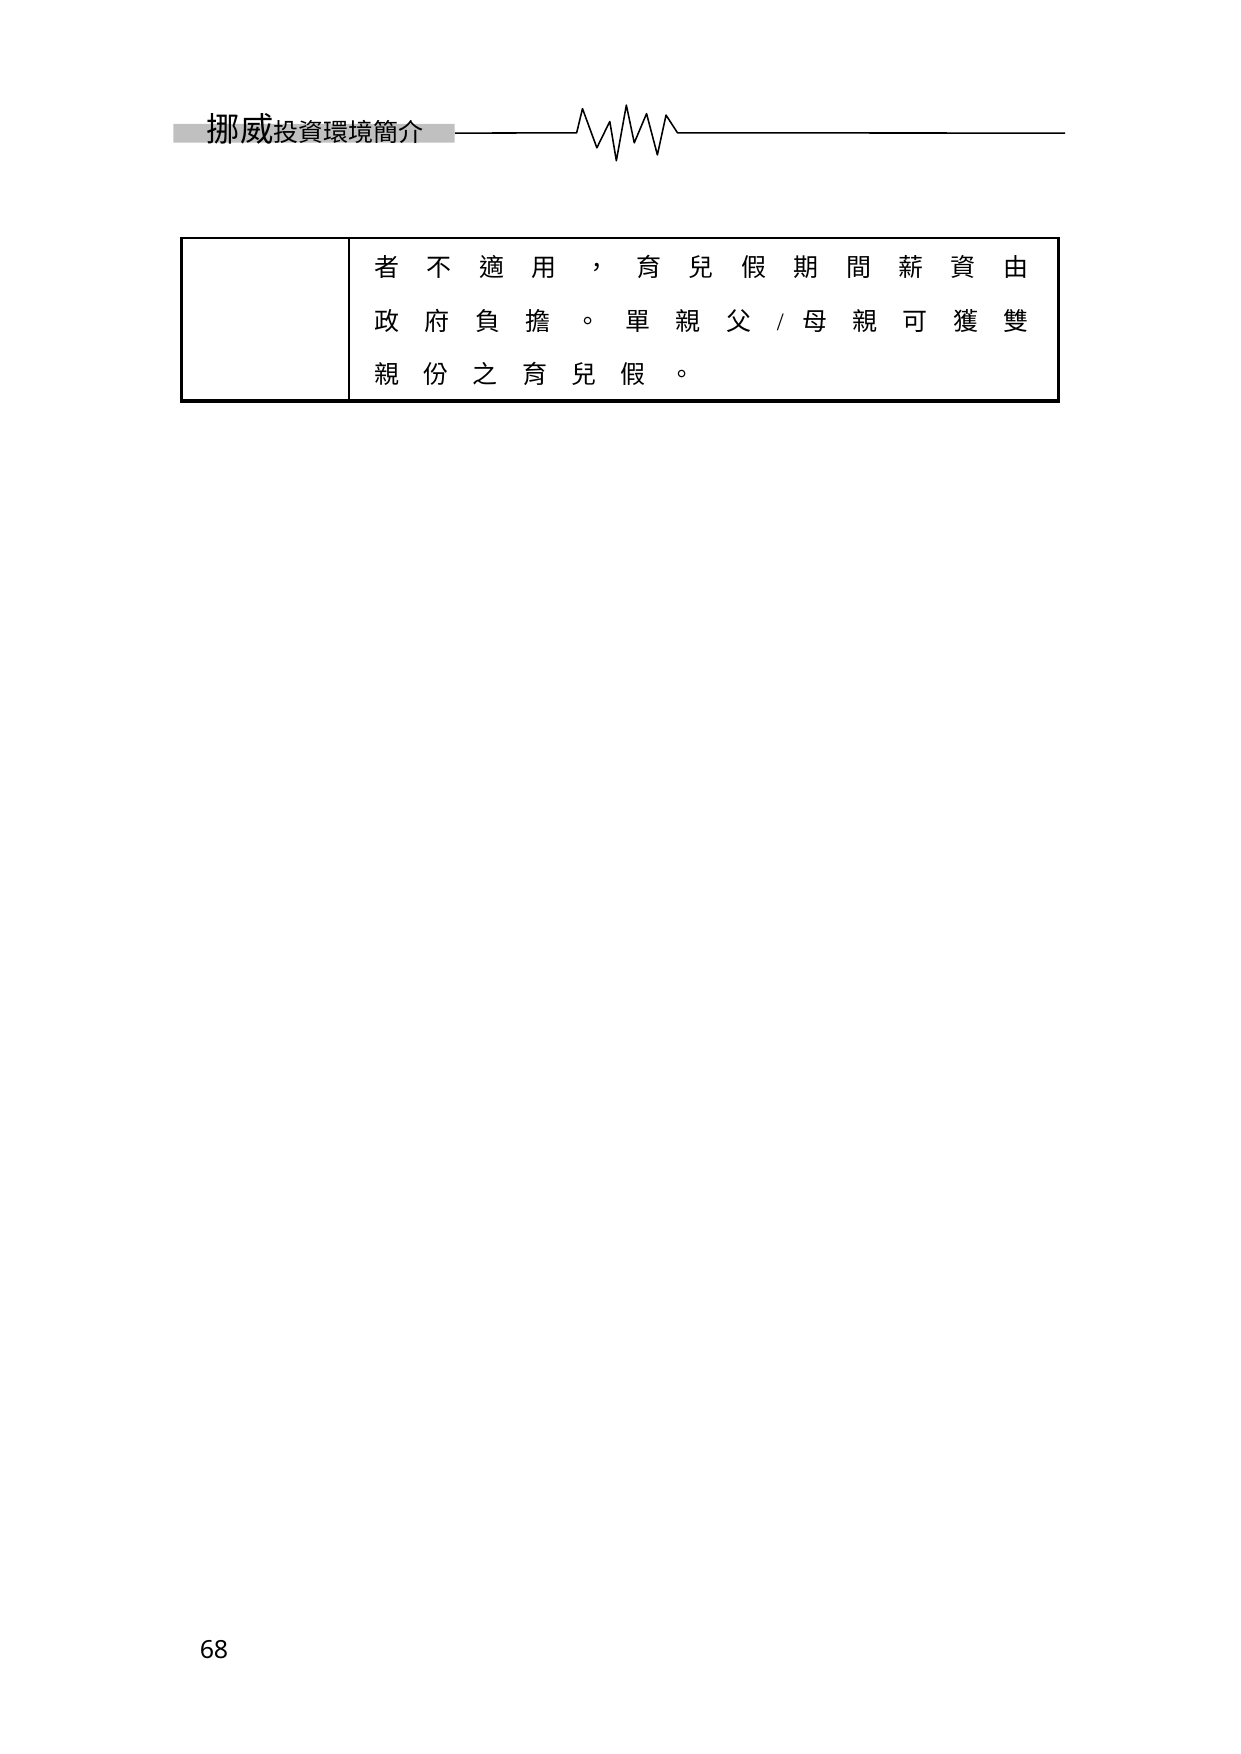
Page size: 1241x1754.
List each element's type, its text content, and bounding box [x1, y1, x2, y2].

table_cell 者不適用，育兒假期間薪資由政府負擔。單親父/母親可獲雙親份之育兒假。 [350, 239, 1057, 399]
table_cell [183, 239, 348, 399]
